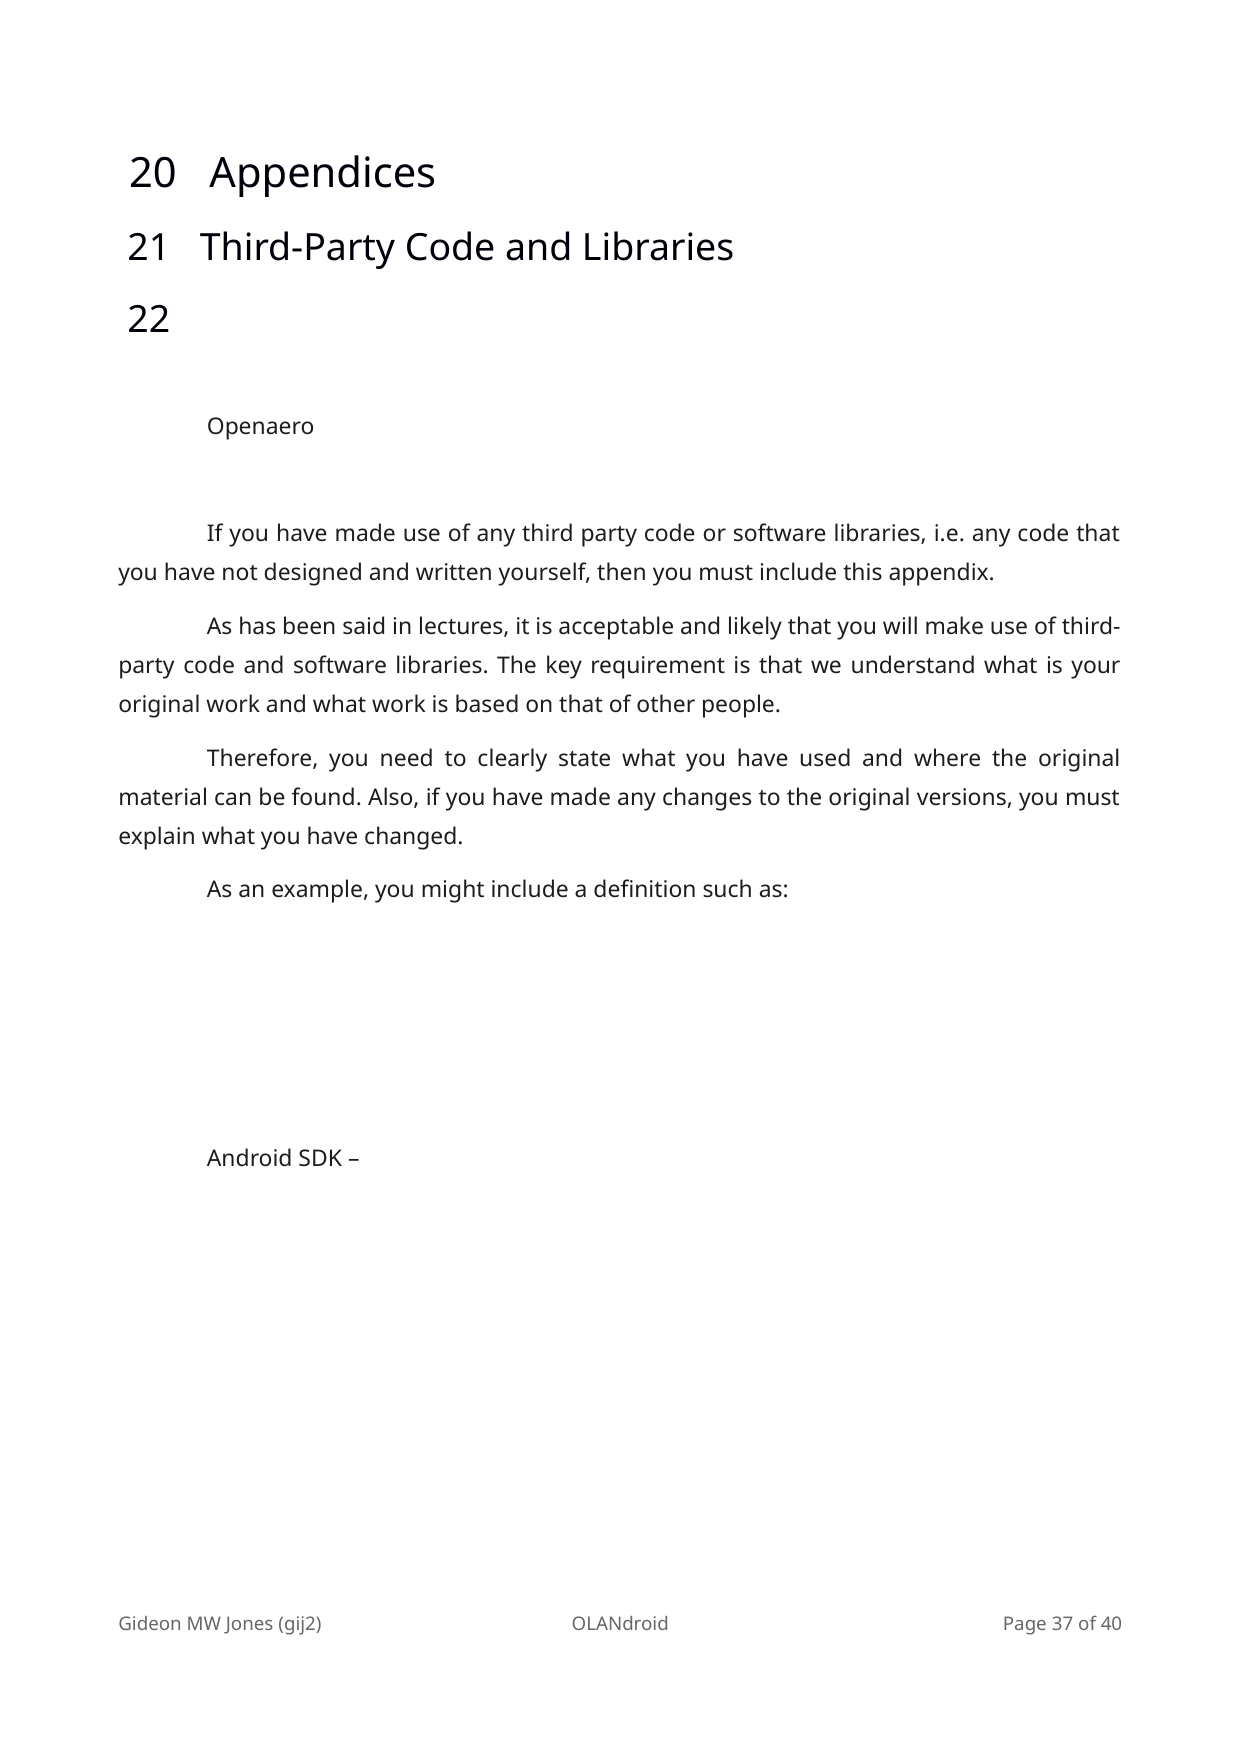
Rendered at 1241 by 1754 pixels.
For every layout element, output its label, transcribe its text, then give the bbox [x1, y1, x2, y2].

text Android SDK – [118, 1142, 1122, 1173]
text Therefore, you need to clearly state what you have used and where the original material can be found. Also, if you have made any changes to the original versions, you must explain what you have changed. [118, 742, 1122, 851]
text As an example, you might include a definition such as: [118, 873, 1122, 904]
text Openaero [118, 410, 1122, 441]
subtitle Appendices [118, 143, 1122, 200]
text If you have made use of any third party code or software libraries, i.e. any code that you have not designed and written yourself, then you must include this appendix. [118, 517, 1122, 587]
subtitle Third-Party Code and Libraries [117, 221, 1122, 272]
text As has been said in lectures, it is acceptable and likely that you will make use of third-party code and software libraries. The key requirement is that we understand what is your original work and what work is based on that of other people. [118, 610, 1122, 719]
